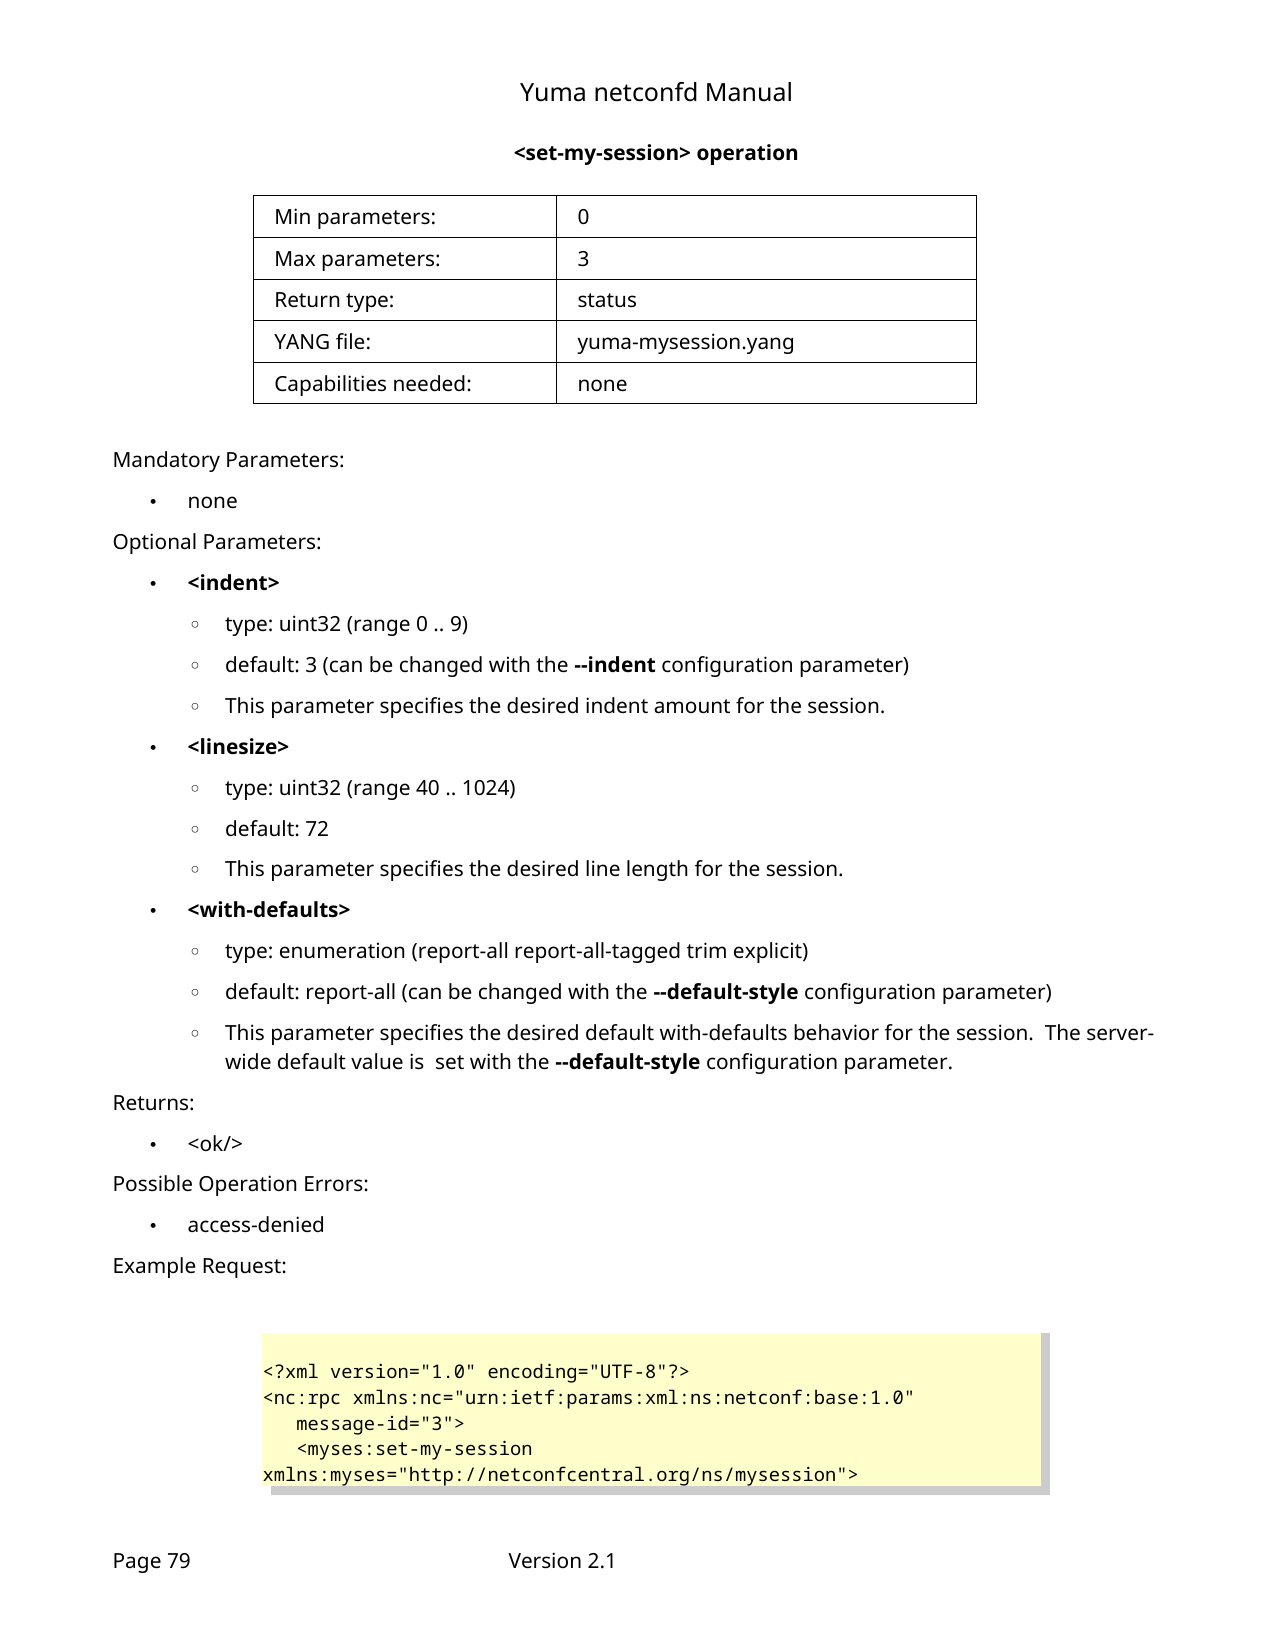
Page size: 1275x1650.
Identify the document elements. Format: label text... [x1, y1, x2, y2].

text Optional Parameters: [112, 527, 1200, 556]
list default: 72 [187, 814, 1200, 842]
list access-denied [150, 1211, 1200, 1239]
text <?xml version="1.0" encoding="UTF-8"?> [262, 1359, 1041, 1384]
list default: report-all (can be changed with the --default-style configuration parameter) [187, 977, 1200, 1006]
text Mandatory Parameters: [112, 445, 1200, 474]
table_cell status [557, 280, 976, 320]
list This parameter specifies the desired default with-defaults behavior for the session. The server-wide default value is set with the --default-style configuration parameter. [187, 1018, 1200, 1075]
table_header 0 [557, 196, 976, 237]
table_cell 3 [557, 238, 976, 278]
text Returns: [112, 1088, 1200, 1116]
list default: 3 (can be changed with the --indent configuration parameter) [187, 650, 1200, 678]
text <myses:set-my-session xmlns:myses="http://netconfcentral.org/ns/mysession"> [262, 1435, 1041, 1486]
table_cell Max parameters: [254, 238, 556, 278]
subtitle <set-my-session> operation [127, 138, 1185, 167]
list type: uint32 (range 0 .. 9) [187, 609, 1200, 637]
table_cell Return type: [254, 280, 556, 320]
table_header Min parameters: [254, 196, 556, 237]
list <ok/> [150, 1129, 1200, 1157]
text Example Request: [112, 1251, 1200, 1280]
list none [150, 486, 1200, 514]
text Possible Operation Errors: [112, 1169, 1200, 1198]
table_cell none [557, 363, 976, 403]
list This parameter specifies the desired indent amount for the session. [187, 691, 1200, 719]
list <indent> [150, 568, 1200, 596]
table_cell yuma-mysession.yang [557, 321, 976, 362]
list type: enumeration (report-all report-all-tagged trim explicit) [187, 936, 1200, 965]
list <linesize> [150, 732, 1200, 760]
list type: uint32 (range 40 .. 1024) [187, 773, 1200, 801]
table_cell YANG file: [254, 321, 556, 362]
text message-id="3"> [262, 1410, 1041, 1435]
text <nc:rpc xmlns:nc="urn:ietf:params:xml:ns:netconf:base:1.0" [262, 1384, 1041, 1410]
table_cell Capabilities needed: [254, 363, 556, 403]
list <with-defaults> [150, 896, 1200, 924]
list This parameter specifies the desired line length for the session. [187, 854, 1200, 883]
